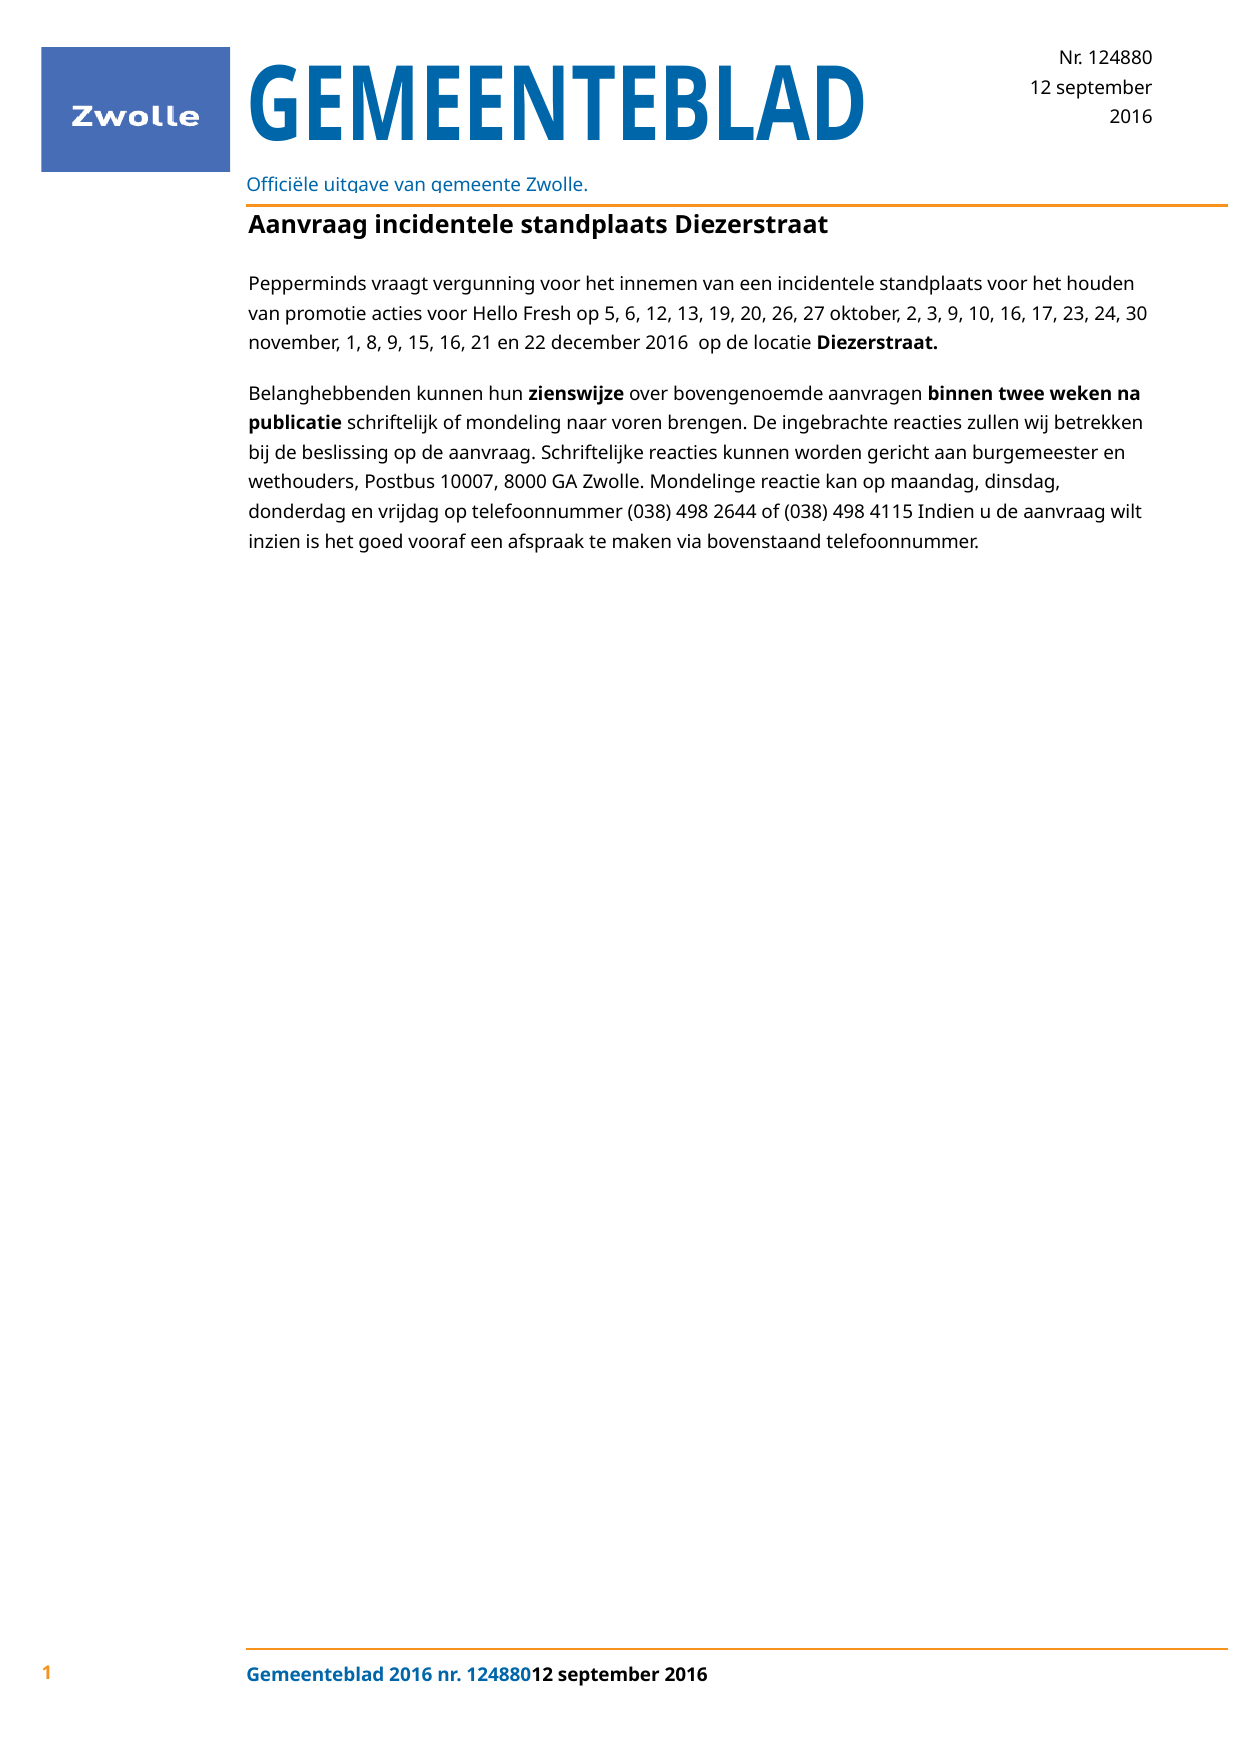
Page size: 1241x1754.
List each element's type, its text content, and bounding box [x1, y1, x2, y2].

text Pepperminds vraagt vergunning voor het innemen van een incidentele standplaats voor het houden van promotie acties voor Hello Fresh op 5, 6, 12, 13, 19, 20, 26, 27 oktober, 2, 3, 9, 10, 16, 17, 23, 24, 30 november, 1, 8, 9, 15, 16, 21 en 22 december 2016 op de locatie Diezerstraat. [248, 270, 1152, 355]
picture [41, 47, 231, 172]
text Belanghebbenden kunnen hun zienswijze over bovengenoemde aanvragen binnen twee weken na publicatie schriftelijk of mondeling naar voren brengen. De ingebrachte reacties zullen wij betrekken bij de beslissing op de aanvraag. Schriftelijke reacties kunnen worden gericht aan burgemeester en wethouders, Postbus 10007, 8000 GA Zwolle. Mondelinge reactie kan op maandag, dinsdag, donderdag en vrijdag op telefoonnummer (038) 498 2644 of (038) 498 4115 Indien u de aanvraag wilt inzien is het goed vooraf een afspraak te maken via bovenstaand telefoonnummer. [248, 380, 1152, 553]
text Aanvraag incidentele standplaats Diezerstraat [248, 207, 1152, 241]
